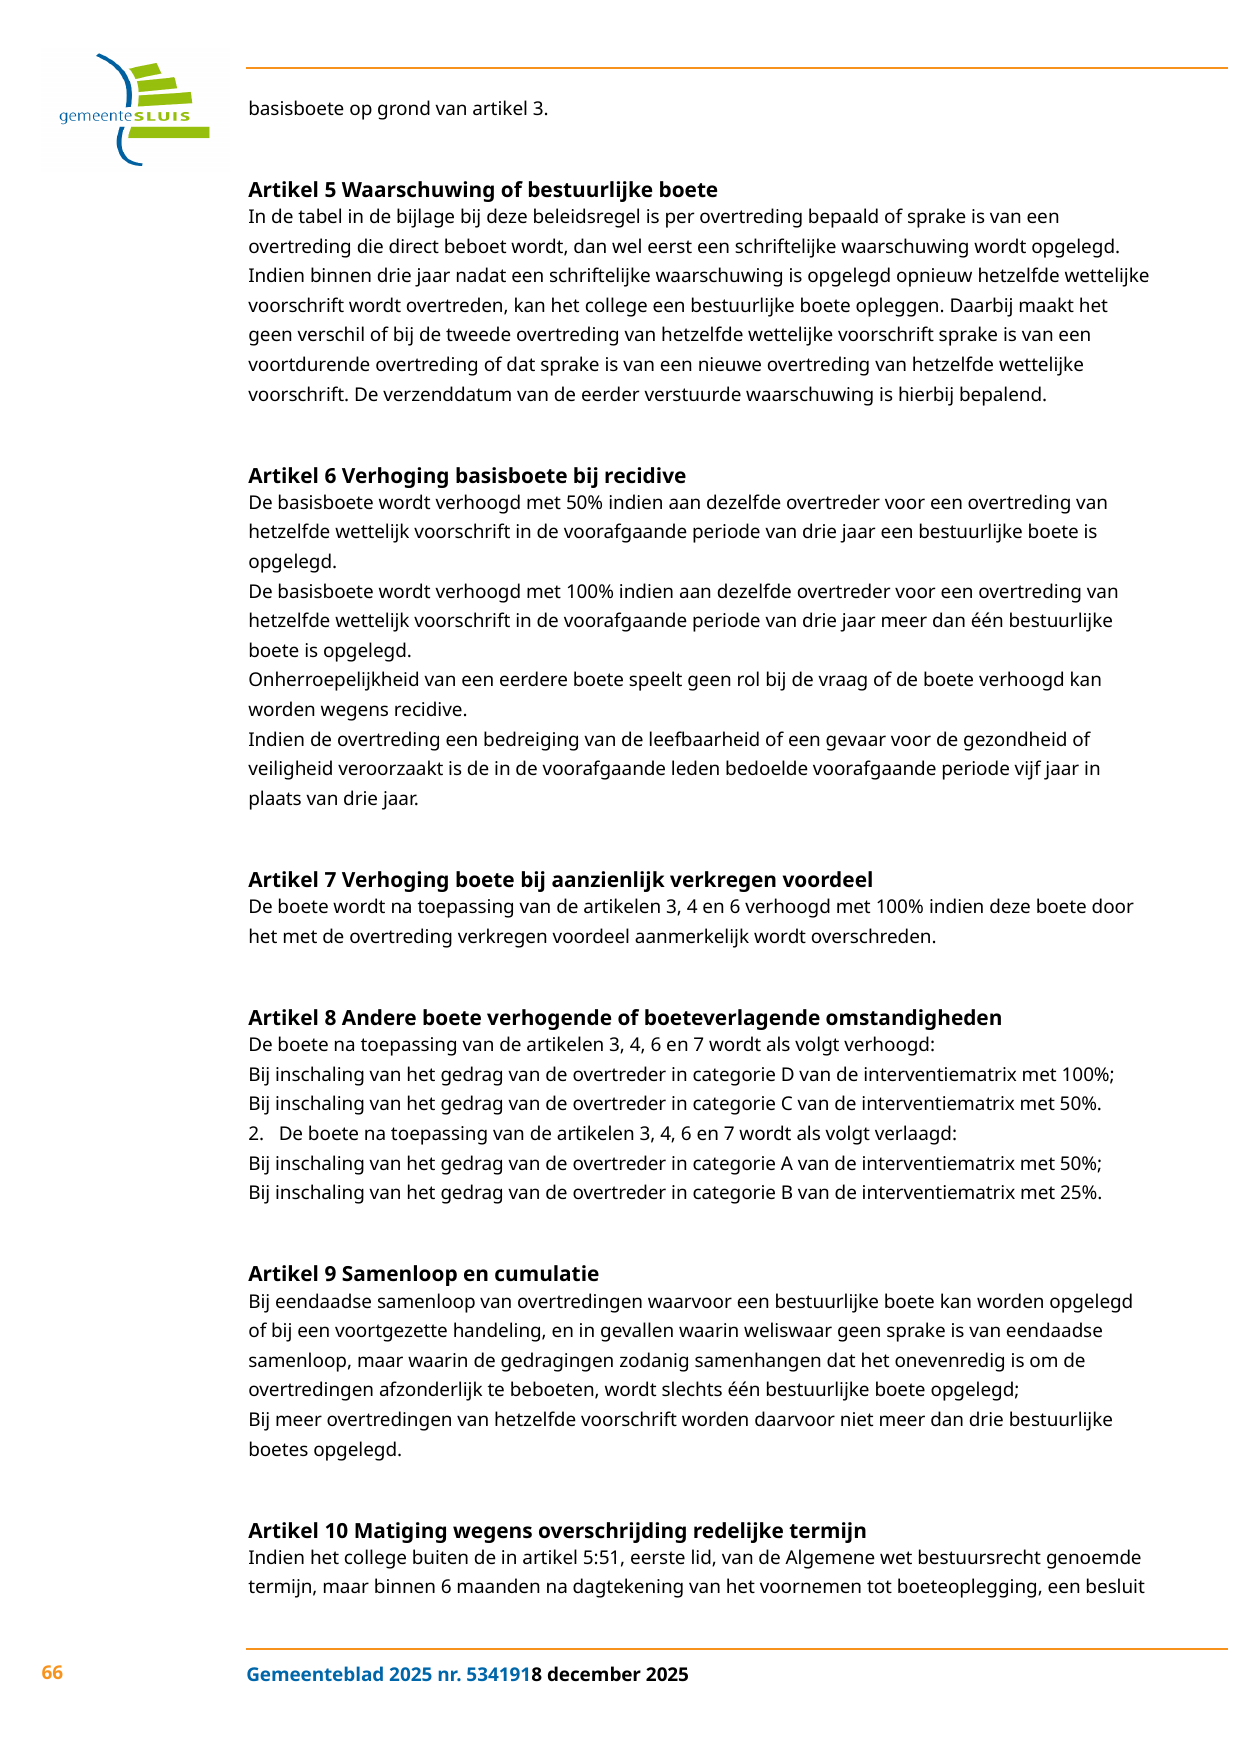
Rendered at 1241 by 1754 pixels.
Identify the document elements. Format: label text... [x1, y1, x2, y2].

text Artikel 7 Verhoging boete bij aanzienlijk verkregen voordeel [248, 865, 1152, 893]
text Artikel 8 Andere boete verhogende of boeteverlagende omstandigheden [248, 1003, 1152, 1031]
text Artikel 6 Verhoging basisboete bij recidive [248, 461, 1152, 489]
text Indien het college buiten de in artikel 5:51, eerste lid, van de Algemene wet bestuursrecht genoemde termijn, maar binnen 6 maanden na dagtekening van het voornemen tot boeteoplegging, een besluit [248, 1544, 1152, 1599]
picture [41, 47, 231, 172]
text De boete wordt na toepassing van de artikelen 3, 4 en 6 verhoogd met 100% indien deze boete door het met de overtreding verkregen voordeel aanmerkelijk wordt overschreden. [248, 893, 1152, 949]
text 2. De boete na toepassing van de artikelen 3, 4, 6 en 7 wordt als volgt verlaagd: [248, 1120, 1152, 1146]
text De basisboete wordt verhoogd met 100% indien aan dezelfde overtreder voor een overtreding van hetzelfde wettelijk voorschrift in de voorafgaande periode van drie jaar meer dan één bestuurlijke boete is opgelegd. [248, 578, 1152, 663]
text Bij eendaadse samenloop van overtredingen waarvoor een bestuurlijke boete kan worden opgelegd of bij een voortgezette handeling, en in gevallen waarin weliswaar geen sprake is van eendaadse samenloop, maar waarin de gedragingen zodanig samenhangen dat het onevenredig is om de overtredingen afzonderlijk te beboeten, wordt slechts één bestuurlijke boete opgelegd; [248, 1288, 1152, 1402]
text In de tabel in de bijlage bij deze beleidsregel is per overtreding bepaald of sprake is van een overtreding die direct beboet wordt, dan wel eerst een schriftelijke waarschuwing wordt opgelegd. [248, 203, 1152, 258]
text De boete na toepassing van de artikelen 3, 4, 6 en 7 wordt als volgt verhoogd: [248, 1031, 1152, 1057]
text De basisboete wordt verhoogd met 50% indien aan dezelfde overtreder voor een overtreding van hetzelfde wettelijk voorschrift in de voorafgaande periode van drie jaar een bestuurlijke boete is opgelegd. [248, 489, 1152, 574]
text Onherroepelijkheid van een eerdere boete speelt geen rol bij de vraag of de boete verhoogd kan worden wegens recidive. [248, 667, 1152, 722]
text Artikel 10 Matiging wegens overschrijding redelijke termijn [248, 1516, 1152, 1544]
text Indien de overtreding een bedreiging van de leefbaarheid of een gevaar voor de gezondheid of veiligheid veroorzaakt is de in de voorafgaande leden bedoelde voorafgaande periode vijf jaar in plaats van drie jaar. [248, 726, 1152, 811]
text Indien binnen drie jaar nadat een schriftelijke waarschuwing is opgelegd opnieuw hetzelfde wettelijke voorschrift wordt overtreden, kan het college een bestuurlijke boete opleggen. Daarbij maakt het geen verschil of bij de tweede overtreding van hetzelfde wettelijke voorschrift sprake is van een voortdurende overtreding of dat sprake is van een nieuwe overtreding van hetzelfde wettelijke voorschrift. De verzenddatum van de eerder verstuurde waarschuwing is hierbij bepalend. [248, 262, 1152, 406]
text Bij inschaling van het gedrag van de overtreder in categorie C van de interventiematrix met 50%. [248, 1091, 1152, 1116]
text Artikel 5 Waarschuwing of bestuurlijke boete [248, 175, 1152, 203]
text Bij inschaling van het gedrag van de overtreder in categorie D van de interventiematrix met 100%; [248, 1061, 1152, 1087]
text Bij inschaling van het gedrag van de overtreder in categorie A van de interventiematrix met 50%; [248, 1150, 1152, 1176]
text Bij meer overtredingen van hetzelfde voorschrift worden daarvoor niet meer dan drie bestuurlijke boetes opgelegd. [248, 1406, 1152, 1461]
text basisboete op grond van artikel 3. [248, 95, 1152, 121]
text Artikel 9 Samenloop en cumulatie [248, 1259, 1152, 1288]
text Bij inschaling van het gedrag van de overtreder in categorie B van de interventiematrix met 25%. [248, 1179, 1152, 1205]
